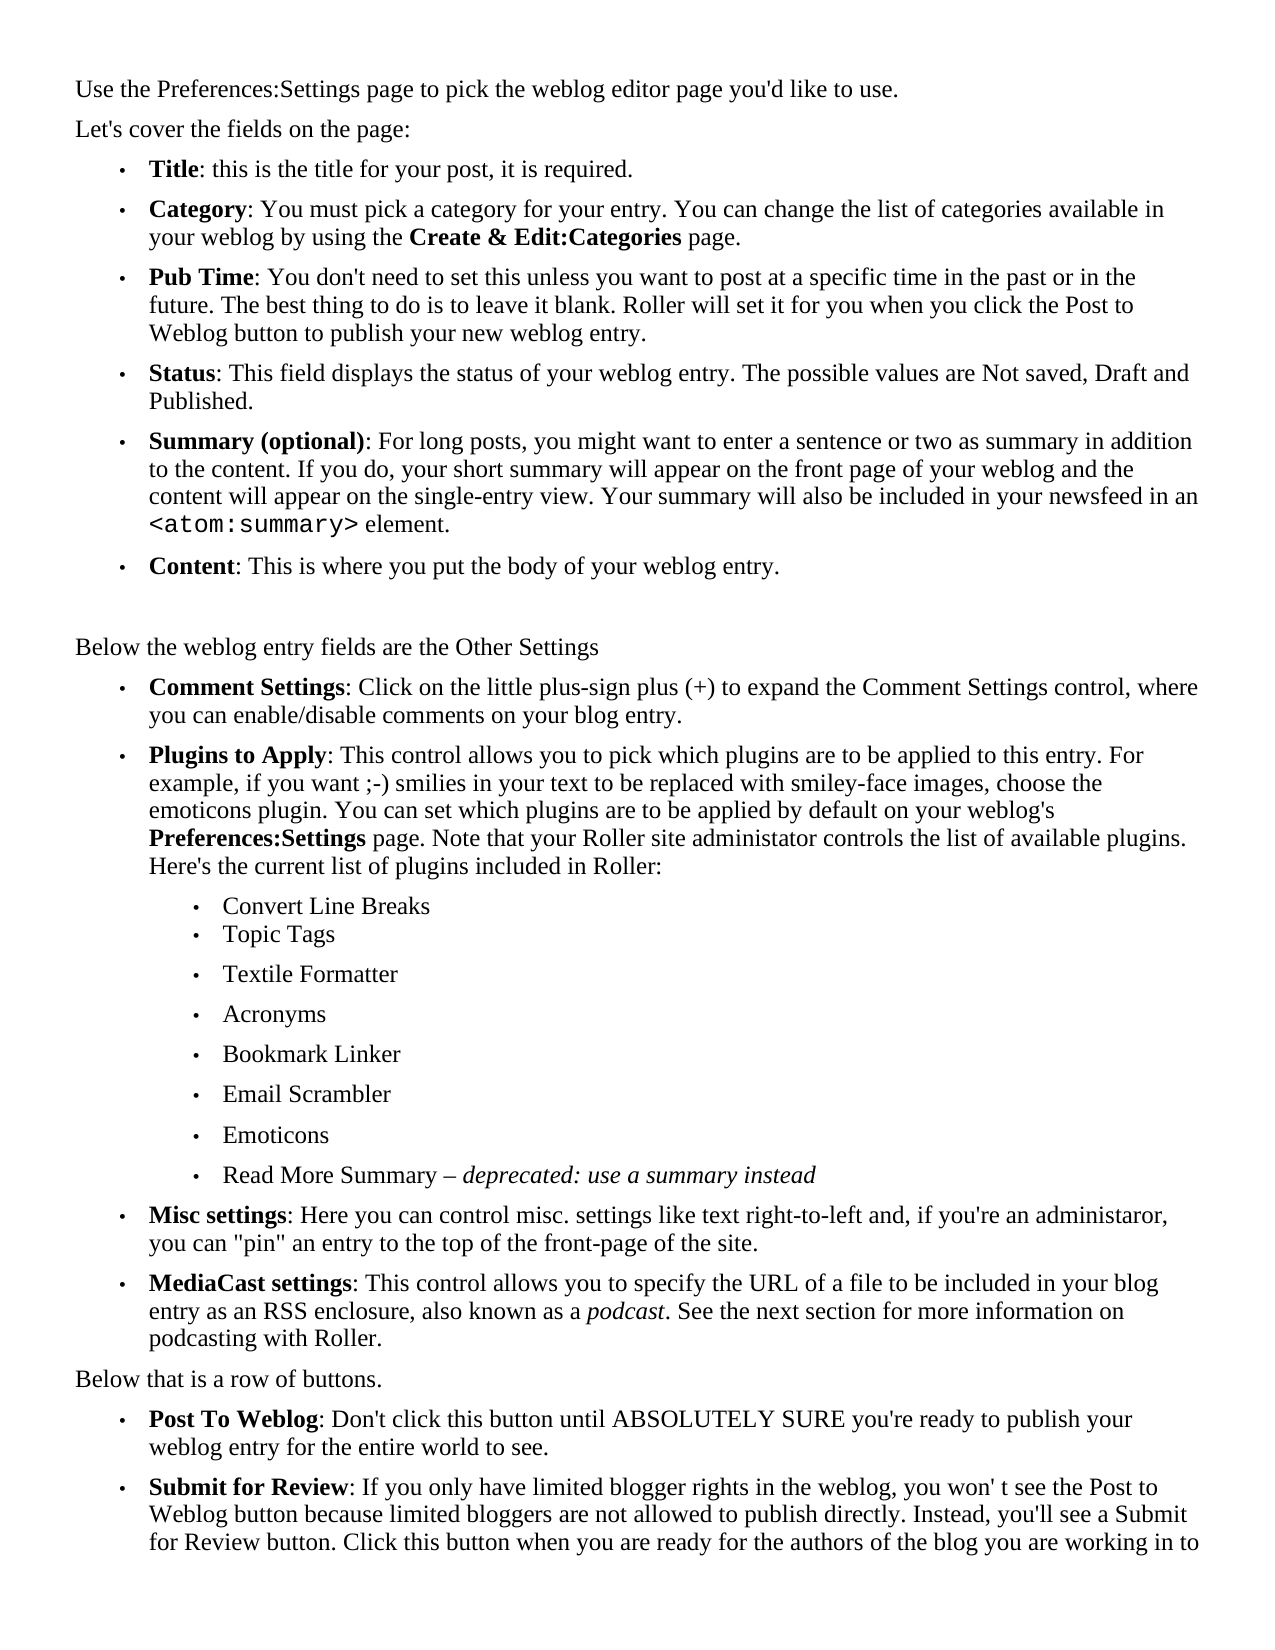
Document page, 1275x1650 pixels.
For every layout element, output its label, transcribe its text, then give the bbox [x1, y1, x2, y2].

text Use the Preferences:Settings page to pick the weblog editor page you'd like to use. [75, 75, 1200, 103]
list Read More Summary – deprecated: use a summary instead [193, 1161, 1200, 1189]
text Let's cover the fields on the page: [75, 115, 1200, 143]
list MediaCast settings: This control allows you to specify the URL of a file to be included in your blog entry as an RSS enclosure, also known as a podcast. See the next section for more information on podcasting with Roller. [119, 1269, 1200, 1352]
list Plugins to Apply: This control allows you to pick which plugins are to be applied to this entry. For example, if you want ;-) smilies in your text to be replaced with smiley-face images, choose the emoticons plugin. You can set which plugins are to be applied by default on your weblog's Preferences:Settings page. Note that your Roller site administator controls the list of available plugins. Here's the current list of plugins included in Roller: [119, 741, 1200, 879]
list Emoticons [193, 1121, 1200, 1148]
list Email Scrambler [193, 1081, 1200, 1108]
list Misc settings: Here you can control misc. settings like text right-to-left and, if you're an administaror, you can "pin" an entry to the top of the front-page of the site. [119, 1201, 1200, 1257]
list Textile Formatter [193, 960, 1200, 988]
list Comment Settings: Click on the little plus-sign plus (+) to expand the Comment Settings control, where you can enable/disable comments on your blog entry. [119, 673, 1200, 728]
list Pub Time: You don't need to set this unless you want to post at a specific time in the past or in the future. The best thing to do is to leave it blank. Roller will set it for you when you click the Post to Weblog button to publish your new weblog entry. [119, 263, 1200, 347]
list Topic Tags [193, 920, 1200, 947]
text Below the weblog entry fields are the Other Settings [75, 633, 1200, 661]
list Convert Line Breaks [193, 892, 1200, 920]
list Bookmark Linker [193, 1040, 1200, 1068]
text Below that is a row of buttons. [75, 1365, 1200, 1392]
list Content: This is where you put the body of your weblog entry. [119, 552, 1200, 580]
list Title: this is the title for your post, it is required. [119, 155, 1200, 183]
list Category: You must pick a category for your entry. You can change the list of categories available in your weblog by using the Create & Edit:Categories page. [119, 196, 1200, 251]
list Post To Weblog: Don't click this button until ABSOLUTELY SURE you're ready to publish your weblog entry for the entire world to see. [119, 1405, 1200, 1460]
list Submit for Review: If you only have limited blogger rights in the weblog, you won' t see the Post to Weblog button because limited bloggers are not allowed to publish directly. Instead, you'll see a Submit for Review button. Click this button when you are ready for the authors of the blog you are working in to [119, 1473, 1200, 1556]
list Summary (optional): For long posts, you might want to enter a sentence or two as summary in addition to the content. If you do, your short summary will appear on the front page of your weblog and the content will appear on the single-entry view. Your summary will also be included in your newsfeed in an <atom:summary> element. [119, 427, 1200, 540]
list Acronyms [193, 1000, 1200, 1028]
list Status: This field displays the status of your weblog entry. The possible values are Not saved, Draft and Published. [119, 359, 1200, 414]
